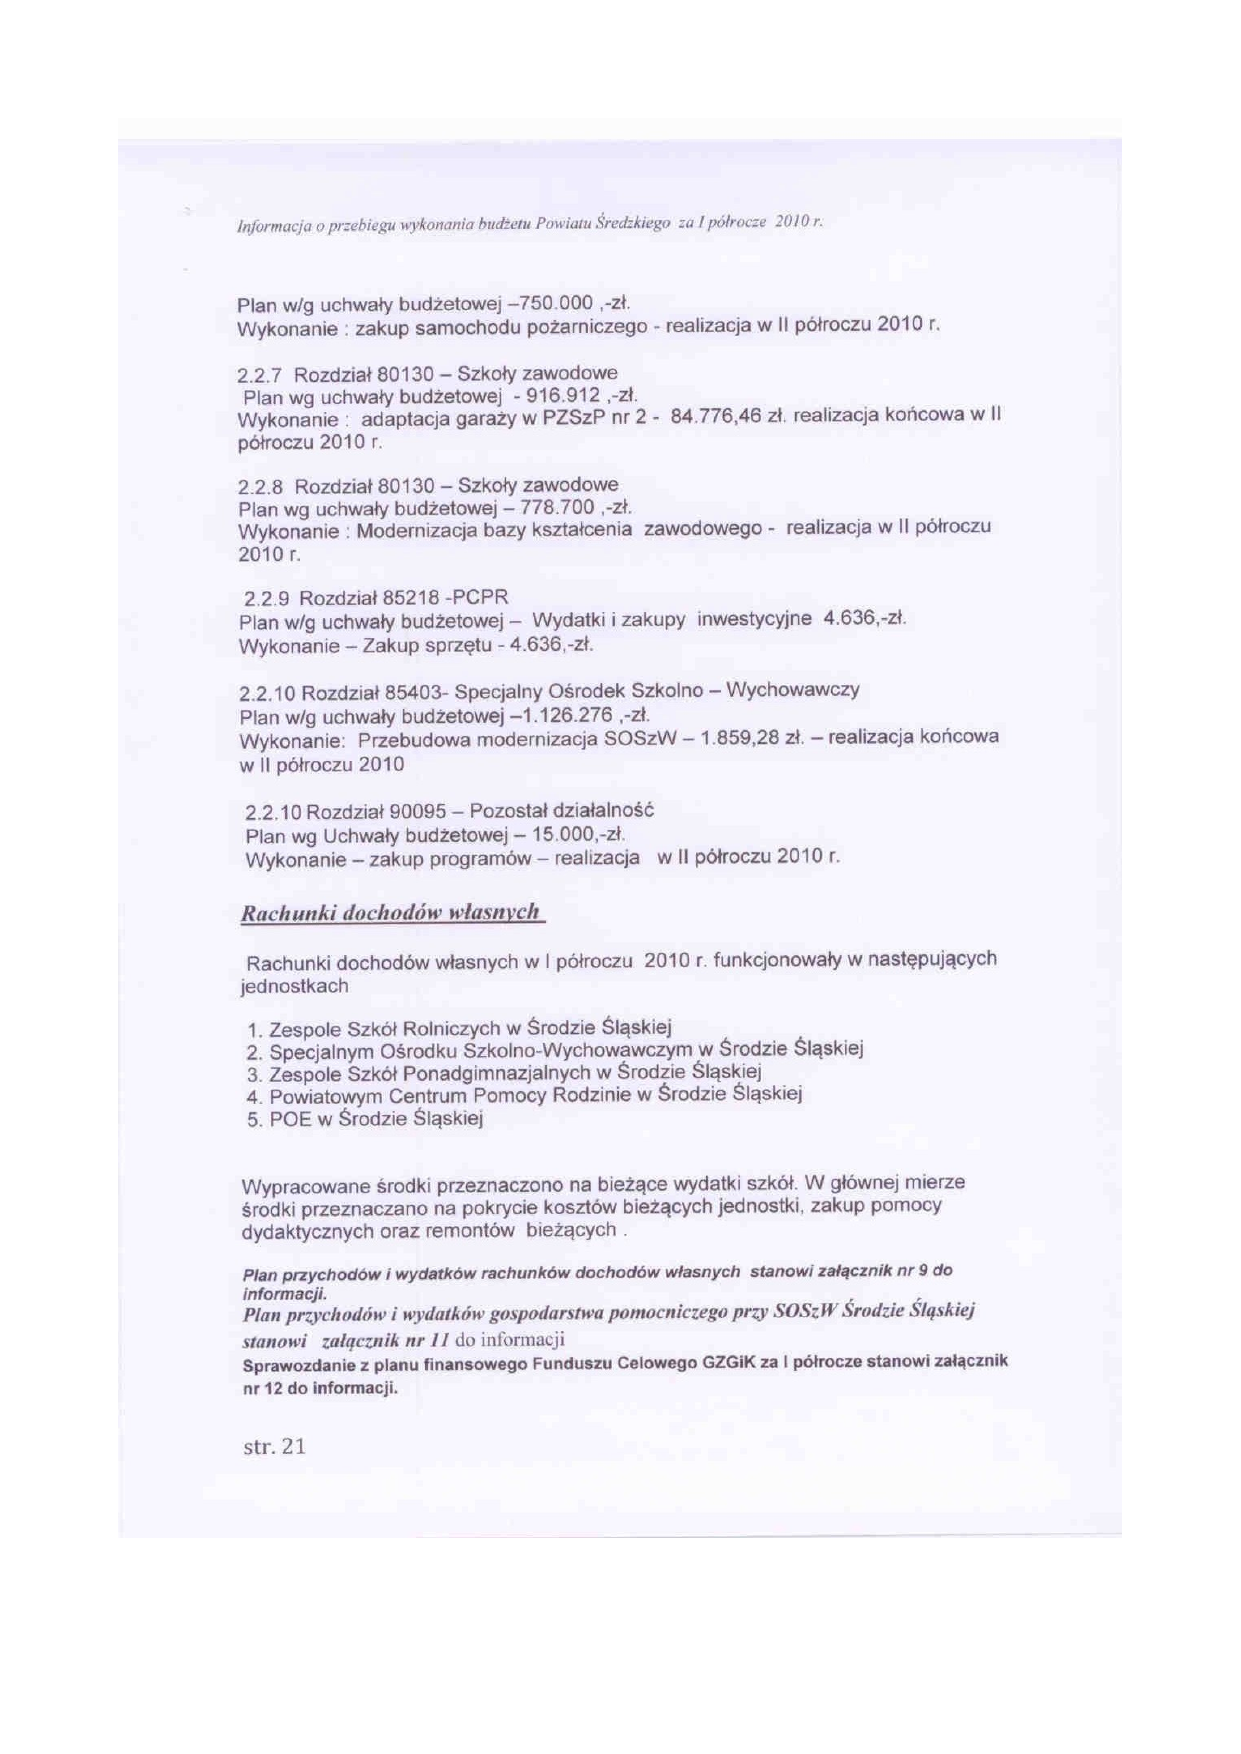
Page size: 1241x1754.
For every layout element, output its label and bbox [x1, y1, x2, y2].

picture [118, 118, 1122, 1538]
